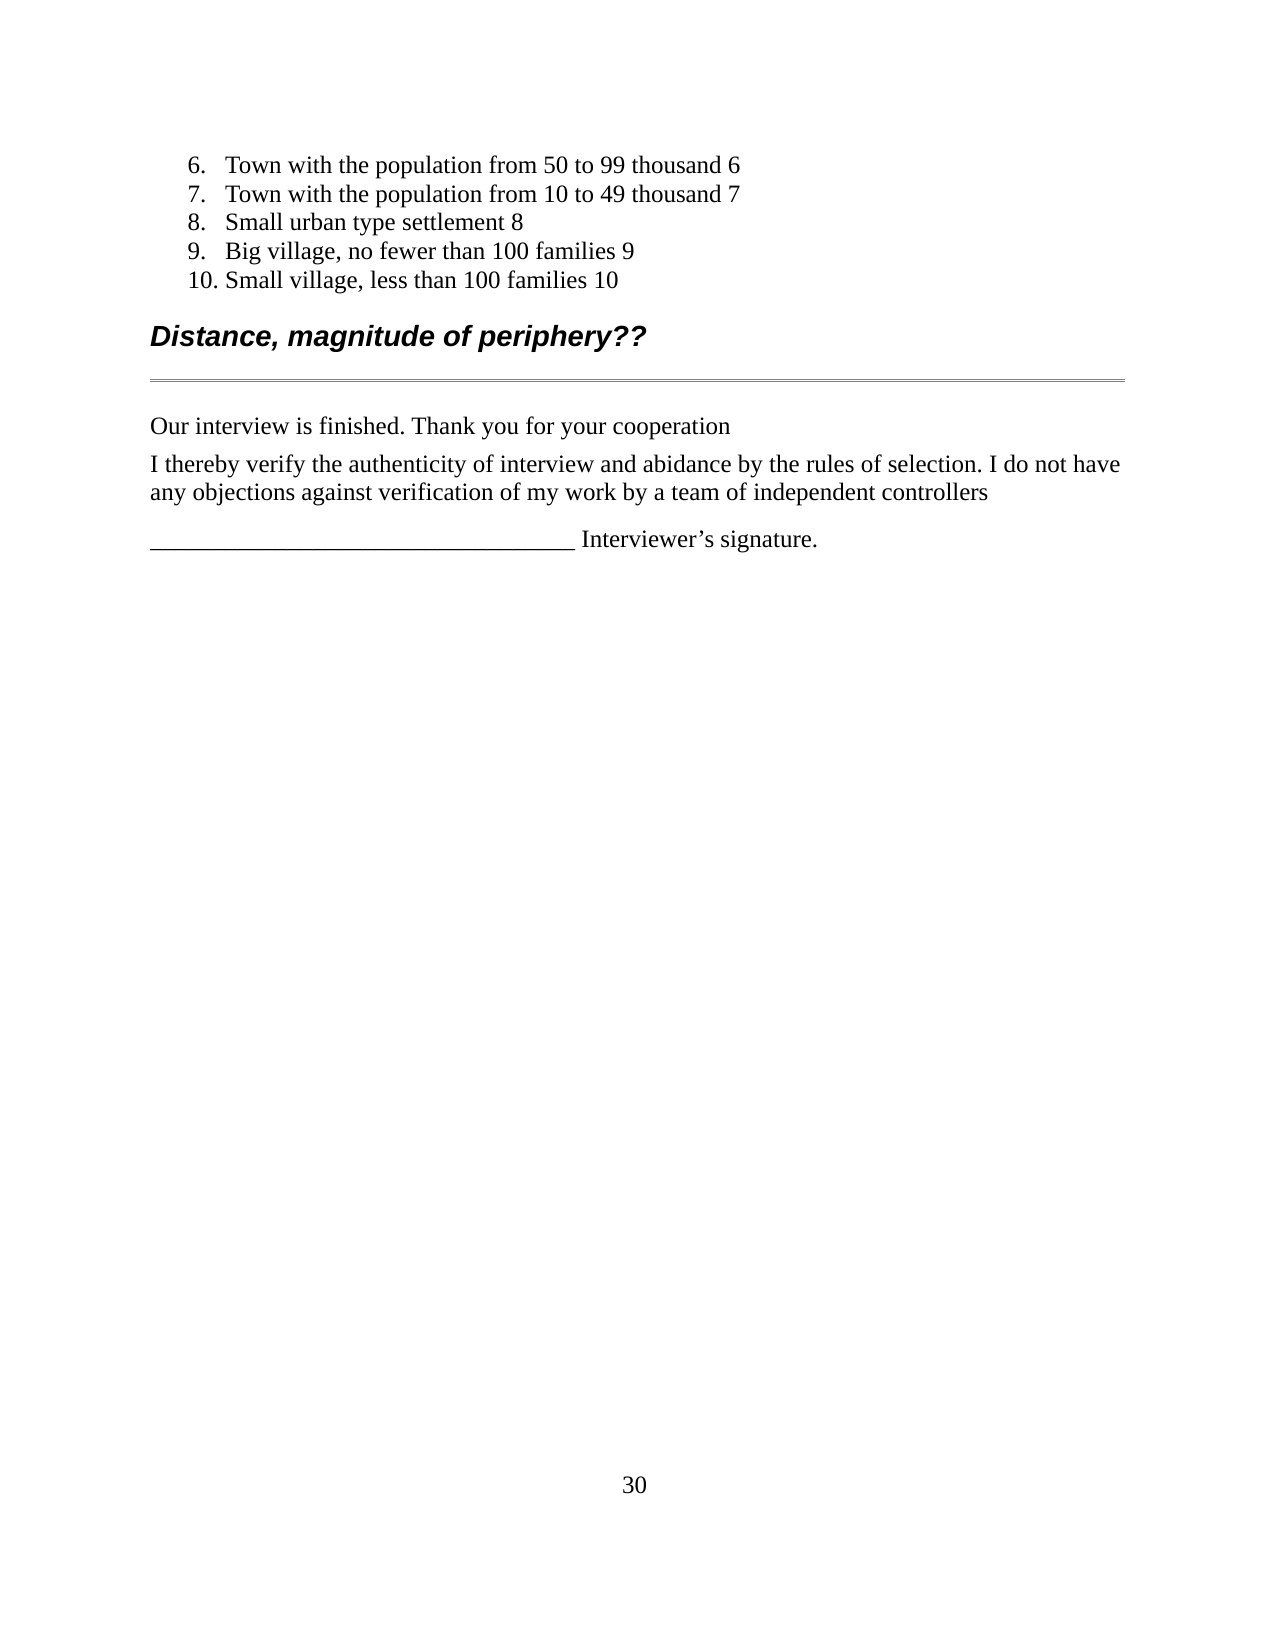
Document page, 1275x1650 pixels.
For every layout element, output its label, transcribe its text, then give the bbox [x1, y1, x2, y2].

list Town with the population from 50 to 99 thousand 6 [187, 150, 1125, 179]
text Our interview is finished. Thank you for your cooperation [150, 411, 1125, 440]
list Small village, less than 100 families 10 [187, 265, 1125, 294]
text I thereby verify the authenticity of interview and abidance by the rules of selection. I do not have any objections against verification of my work by a team of independent controllers [150, 449, 1125, 506]
list Small urban type settlement 8 [187, 207, 1125, 236]
list Town with the population from 10 to 49 thousand 7 [187, 179, 1125, 207]
list Big village, no fewer than 100 families 9 [187, 236, 1125, 265]
subtitle Distance, magnitude of periphery?? [150, 319, 1125, 352]
text __________________________________ Interviewer’s signature. [150, 524, 1125, 553]
